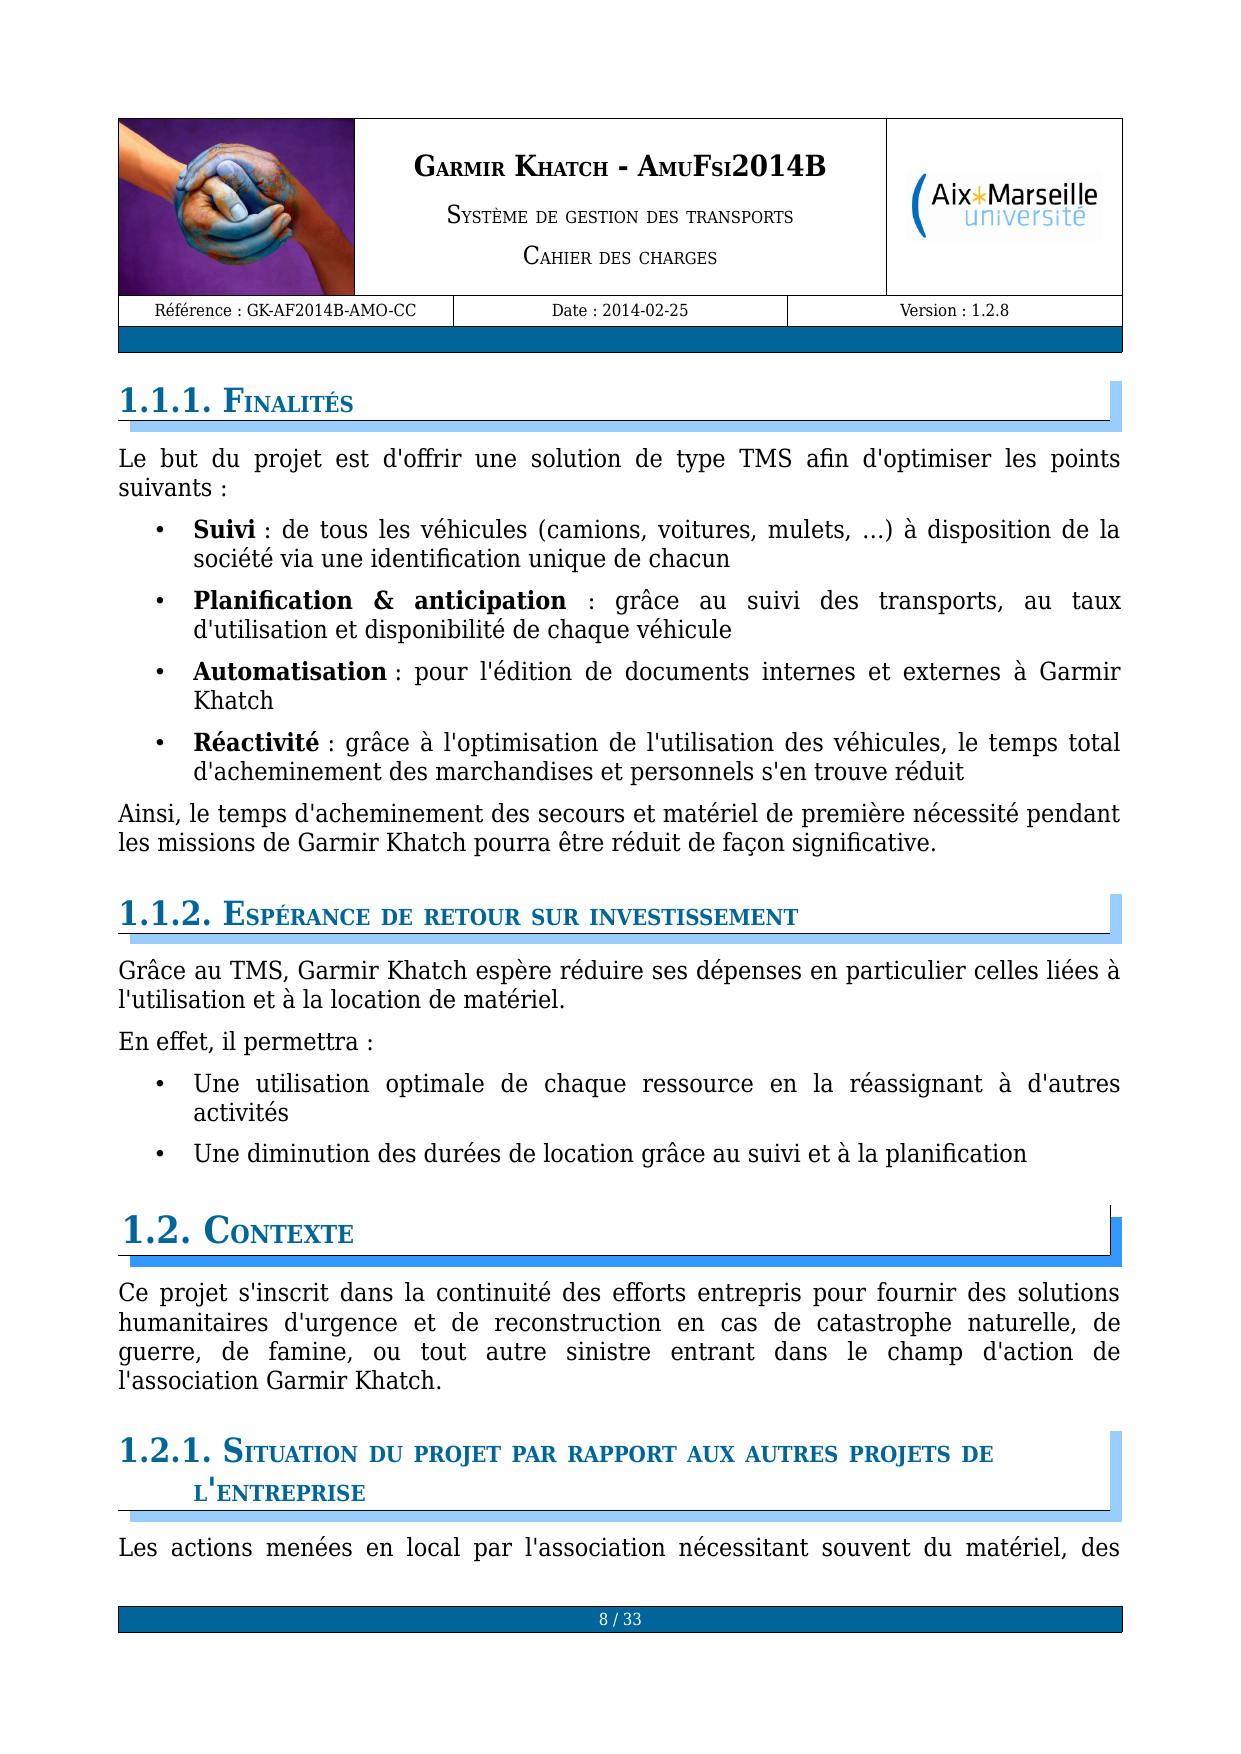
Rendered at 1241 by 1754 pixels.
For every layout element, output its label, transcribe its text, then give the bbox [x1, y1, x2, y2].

list Automatisation : pour l'édition de documents internes et externes à Garmir Khatch [156, 657, 1122, 716]
text Le but du projet est d'offrir une solution de type TMS afin d'optimiser les points suivants : [118, 444, 1122, 502]
subtitle Finalités [118, 381, 1110, 420]
text Ainsi, le temps d'acheminement des secours et matériel de première nécessité pendant les missions de Garmir Khatch pourra être réduit de façon significative. [118, 799, 1122, 857]
list Une utilisation optimale de chaque ressource en la réassignant à d'autres activités [156, 1069, 1122, 1127]
list Suivi : de tous les véhicules (camions, voitures, mulets, …) à disposition de la société via une identification unique de chacun [156, 515, 1122, 573]
text Ce projet s'inscrit dans la continuité des efforts entrepris pour fournir des solutions humanitaires d'urgence et de reconstruction en cas de catastrophe naturelle, de guerre, de famine, ou tout autre sinistre entrant dans le champ d'action de l'association Garmir Khatch. [118, 1278, 1122, 1395]
text En effet, il permettra : [118, 1027, 1122, 1056]
list Une diminution des durées de location grâce au suivi et à la planification [156, 1140, 1122, 1169]
picture [119, 119, 354, 295]
picture [887, 126, 1122, 288]
subtitle Situation du projet par rapport aux autres projets de l'entreprise [118, 1431, 1110, 1510]
subtitle Contexte [118, 1205, 1110, 1255]
list Planification & anticipation : grâce au suivi des transports, au taux d'utilisation et disponibilité de chaque véhicule [156, 586, 1122, 644]
list Réactivité : grâce à l'optimisation de l'utilisation des véhicules, le temps total d'acheminement des marchandises et personnels s'en trouve réduit [156, 728, 1122, 787]
text Grâce au TMS, Garmir Khatch espère réduire ses dépenses en particulier celles liées à l'utilisation et à la location de matériel. [118, 956, 1122, 1015]
text Les actions menées en local par l'association nécessitant souvent du matériel, des [118, 1533, 1122, 1562]
subtitle Espérance de retour sur investissement [118, 893, 1110, 933]
